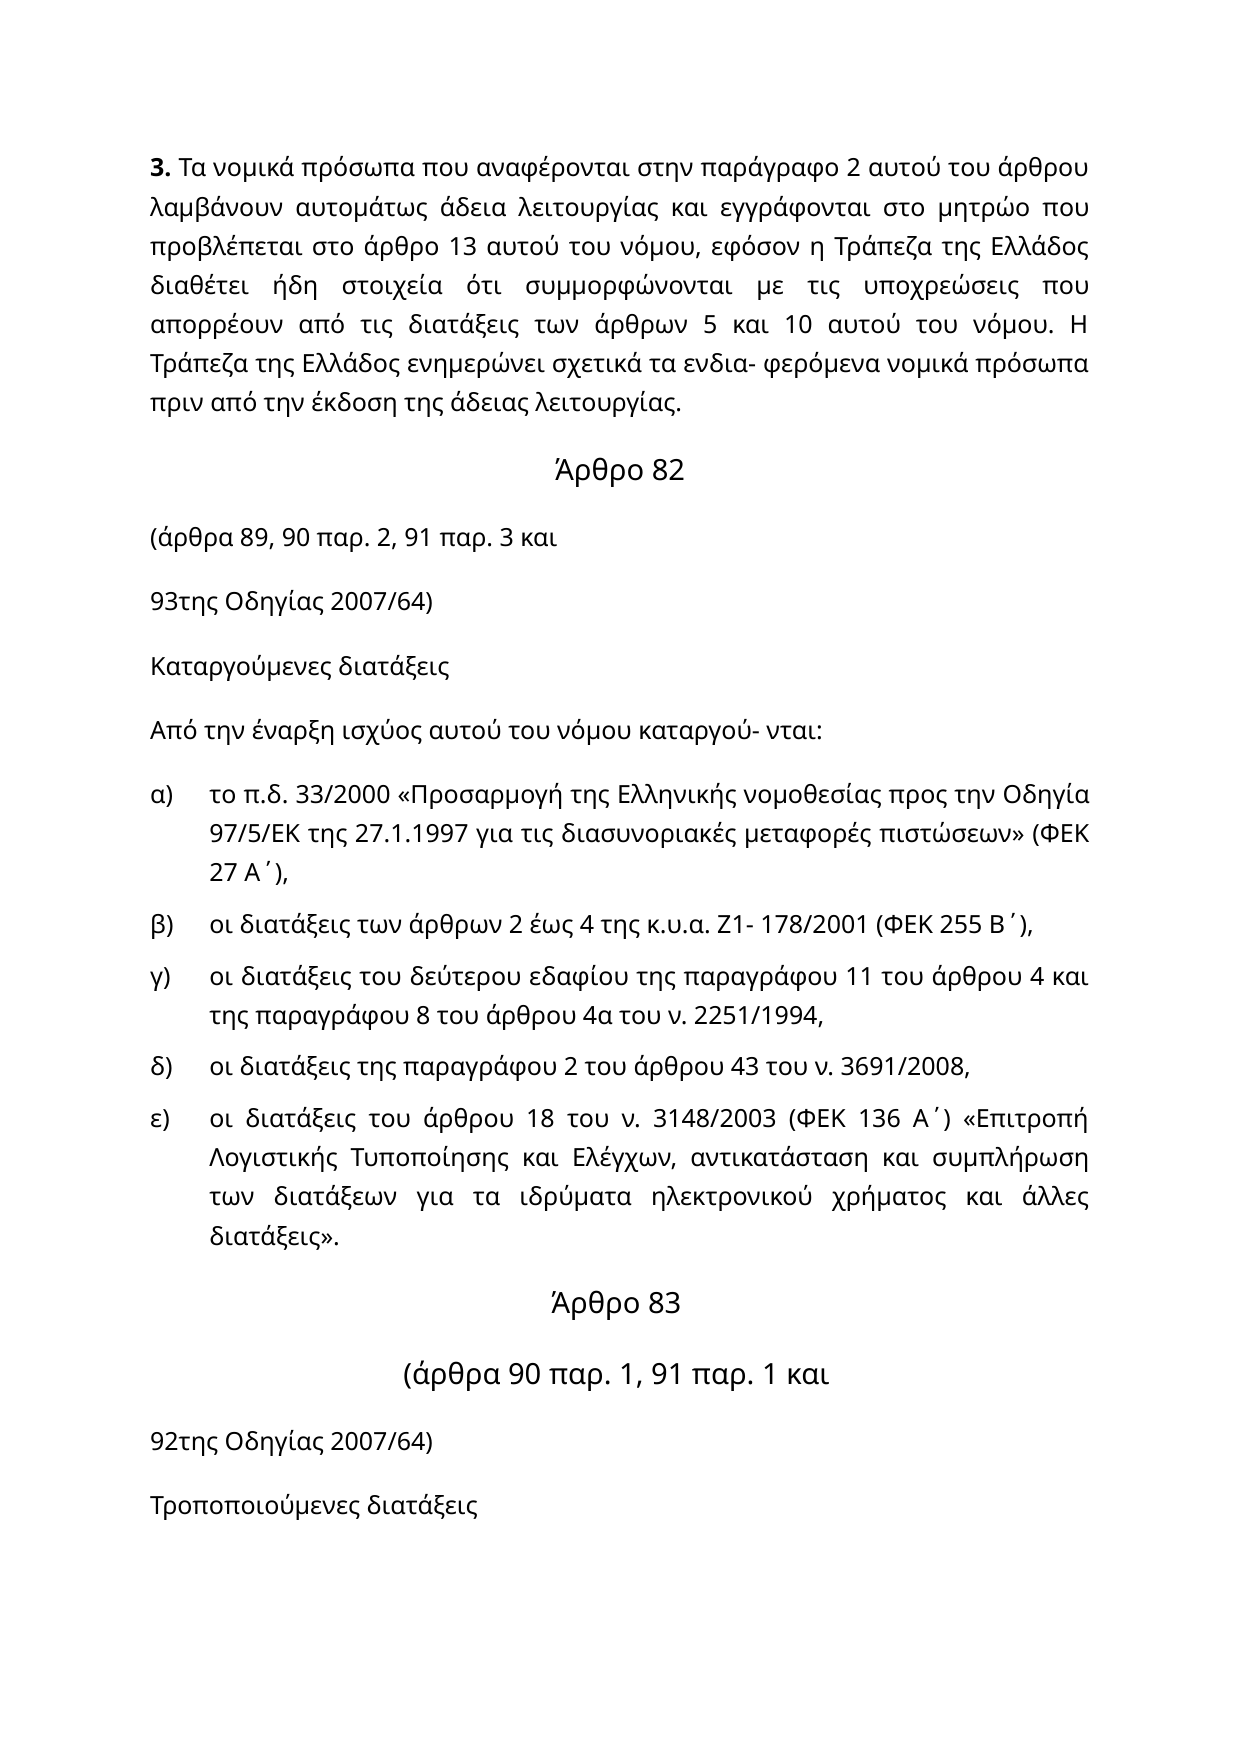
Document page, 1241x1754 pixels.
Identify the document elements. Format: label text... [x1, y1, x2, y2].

text 3. Τα νομικά πρόσωπα που αναφέρονται στην παράγραφο 2 αυτού του άρθρου λαμβάνουν αυτομάτως άδεια λειτουργίας και εγγράφονται στο μητρώο που προβλέπεται στο άρθρο 13 αυτού του νόμου, εφόσον η Τράπεζα της Ελλάδος διαθέτει ήδη στοιχεία ότι συμμορφώνονται με τις υποχρεώσεις που απορρέουν από τις διατάξεις των άρθρων 5 και 10 αυτού του νόμου. Η Τράπεζα της Ελλάδος ενημερώνει σχετικά τα ενδια- φερόμενα νομικά πρόσωπα πριν από την έκδοση της άδειας λειτουργίας. [150, 150, 1090, 419]
text Καταργούμενες διατάξεις [150, 648, 1090, 682]
subtitle Άρθρο 83 [150, 1282, 1090, 1322]
list γ) οι διατάξεις του δεύτερου εδαφίου της παραγράφου 11 του άρθρου 4 και της παραγράφου 8 του άρθρου 4α του ν. 2251/1994, [150, 958, 1090, 1031]
subtitle Άρθρο 82 [150, 449, 1090, 489]
list ε) οι διατάξεις του άρθρου 18 του ν. 3148/2003 (ΦΕΚ 136 Α΄) «Επιτροπή Λογιστικής Τυποποίησης και Ελέγχων, αντικατάσταση και συμπλήρωση των διατάξεων για τα ιδρύματα ηλεκτρονικού χρήματος και άλλες διατάξεις». [150, 1101, 1090, 1252]
text Τροποποιούμενες διατάξεις [150, 1488, 1090, 1522]
text 93της Οδηγίας 2007/64) [150, 584, 1090, 618]
text Από την έναρξη ισχύος αυτού του νόμου καταργού- νται: [150, 712, 1090, 746]
list α) το π.δ. 33/2000 «Προσαρμογή της Ελληνικής νομοθεσίας προς την Οδηγία 97/5/ΕΚ της 27.1.1997 για τις διασυνοριακές μεταφορές πιστώσεων» (ΦΕΚ 27 Α΄), [150, 776, 1090, 889]
list β) οι διατάξεις των άρθρων 2 έως 4 της κ.υ.α. Ζ1- 178/2001 (ΦΕΚ 255 Β΄), [150, 906, 1090, 941]
text (άρθρα 89, 90 παρ. 2, 91 παρ. 3 και [150, 520, 1090, 554]
list δ) οι διατάξεις της παραγράφου 2 του άρθρου 43 του ν. 3691/2008, [150, 1049, 1090, 1083]
text 92της Οδηγίας 2007/64) [150, 1423, 1090, 1458]
subtitle (άρθρα 90 παρ. 1, 91 παρ. 1 και [150, 1353, 1090, 1393]
